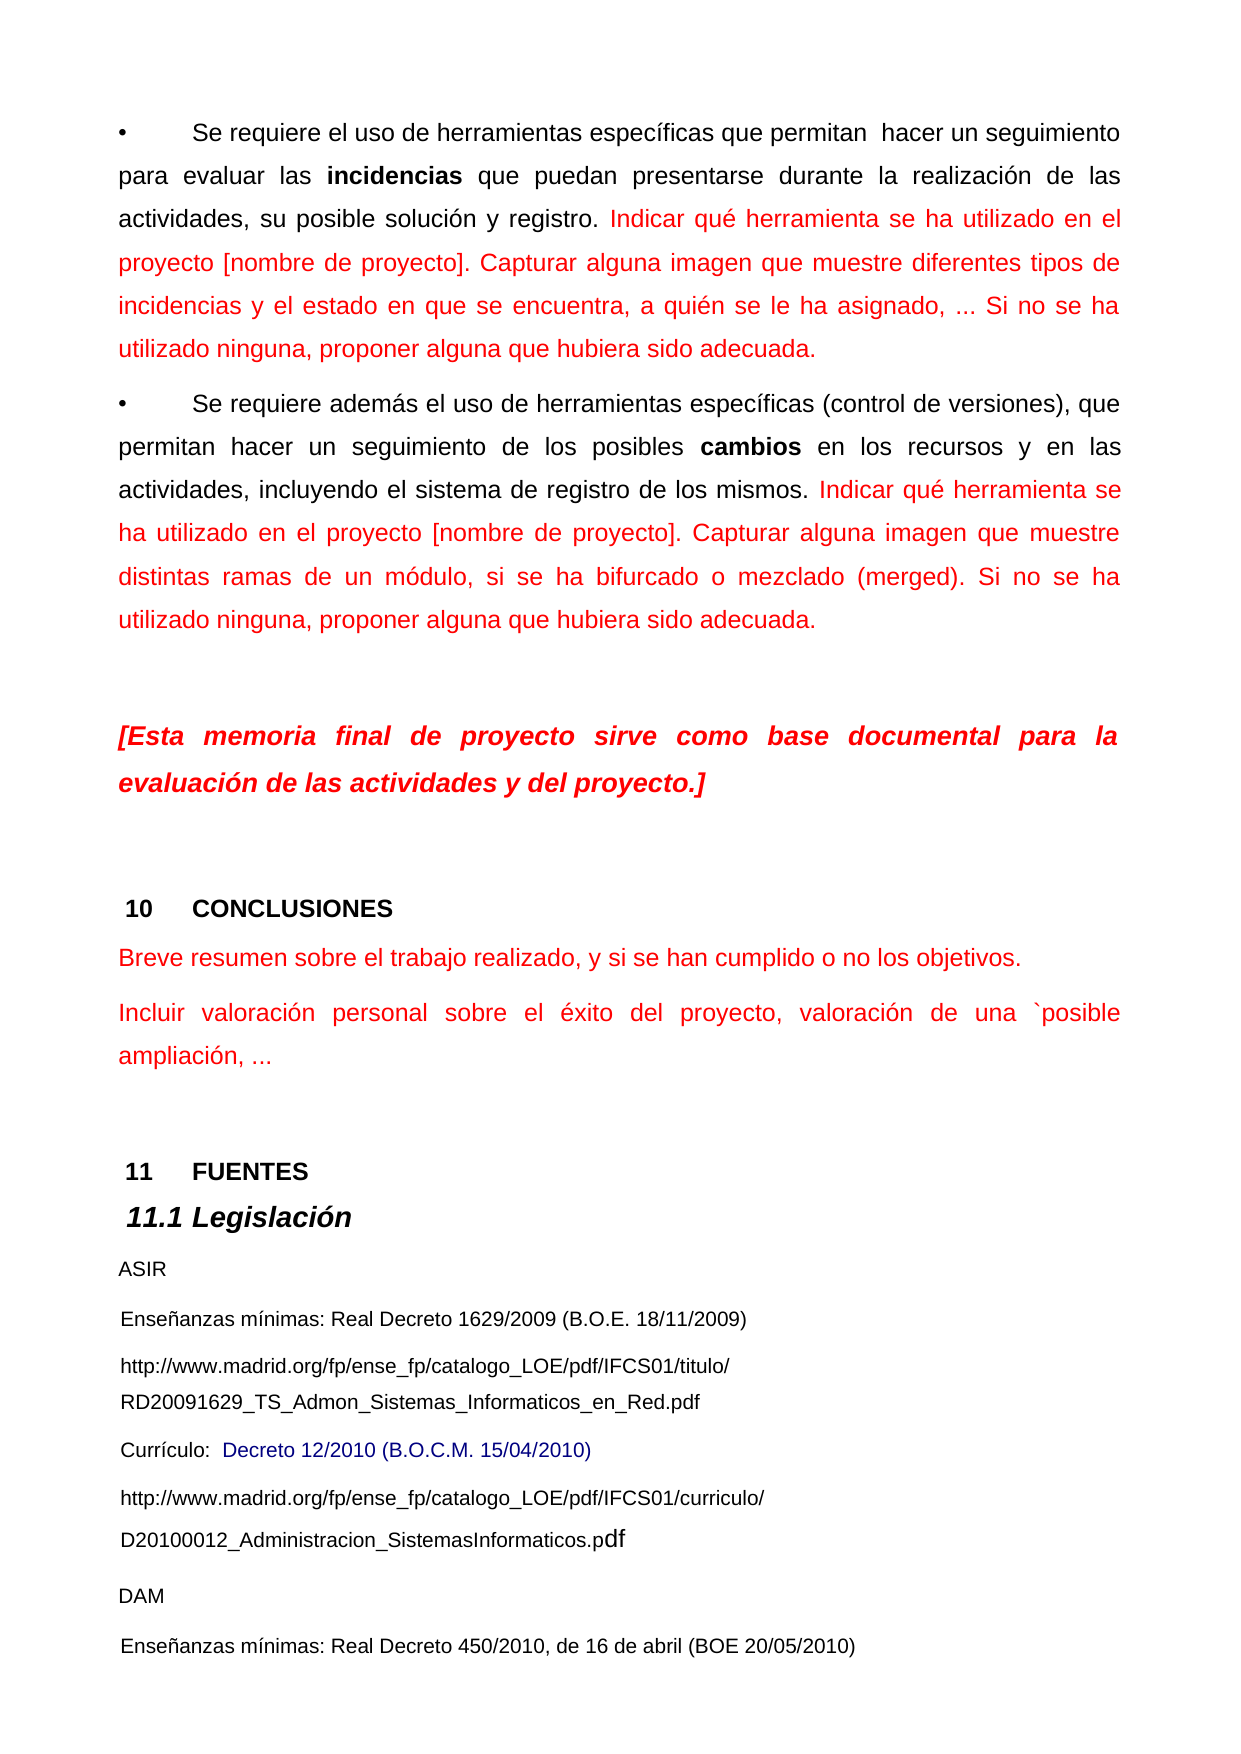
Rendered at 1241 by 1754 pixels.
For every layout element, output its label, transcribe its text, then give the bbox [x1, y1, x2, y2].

text Incluir valoración personal sobre el éxito del proyecto, valoración de una `posible ampliación, ... [118, 998, 1122, 1070]
subtitle Legislación [118, 1201, 1122, 1234]
text DAM [81, 1584, 1122, 1608]
text [Esta memoria final de proyecto sirve como base documental para la evaluación de las actividades y del proyecto.] [118, 720, 1122, 798]
subtitle CONCLUSIONES [118, 894, 1122, 923]
table_header Enseñanzas mínimas: Real Decreto 450/2010, de 16 de abril (BOE 20/05/2010) [112, 1626, 1128, 1666]
list Se requiere el uso de herramientas específicas que permitan hacer un seguimiento para evaluar las incidencias que puedan presentarse durante la realización de las actividades, su posible solución y registro. Indicar qué herramienta se ha utilizado en el proyecto [nombre de proyecto]. Capturar alguna imagen que muestre diferentes tipos de incidencias y el estado en que se encuentra, a quién se le ha asignado, ... Si no se ha utilizado ninguna, proponer alguna que hubiera sido adecuada. [118, 118, 1122, 363]
text Breve resumen sobre el trabajo realizado, y si se han cumplido o no los objetivos. [118, 943, 1122, 972]
table_header Enseñanzas mínimas: Real Decreto 1629/2009 (B.O.E. 18/11/2009) http://www.madrid.org/fp/ense_fp/catalogo_LOE/pdf/IFCS01/titulo/RD20091629_TS_Admon_Sistemas_Informaticos_en_Red.pdf Currículo: Decreto 12/2010 (B.O.C.M. 15/04/2010) http://www.madrid.org/fp/ense_fp/catalogo_LOE/pdf/IFCS01/curriculo/D20100012_Administracion_SistemasInformaticos.pdf [112, 1299, 1128, 1560]
text ASIR [81, 1257, 1122, 1281]
list Se requiere además el uso de herramientas específicas (control de versiones), que permitan hacer un seguimiento de los posibles cambios en los recursos y en las actividades, incluyendo el sistema de registro de los mismos. Indicar qué herramienta se ha utilizado en el proyecto [nombre de proyecto]. Capturar alguna imagen que muestre distintas ramas de un módulo, si se ha bifurcado o mezclado (merged). Si no se ha utilizado ninguna, proponer alguna que hubiera sido adecuada. [118, 389, 1122, 633]
subtitle FUENTES [118, 1157, 1122, 1186]
